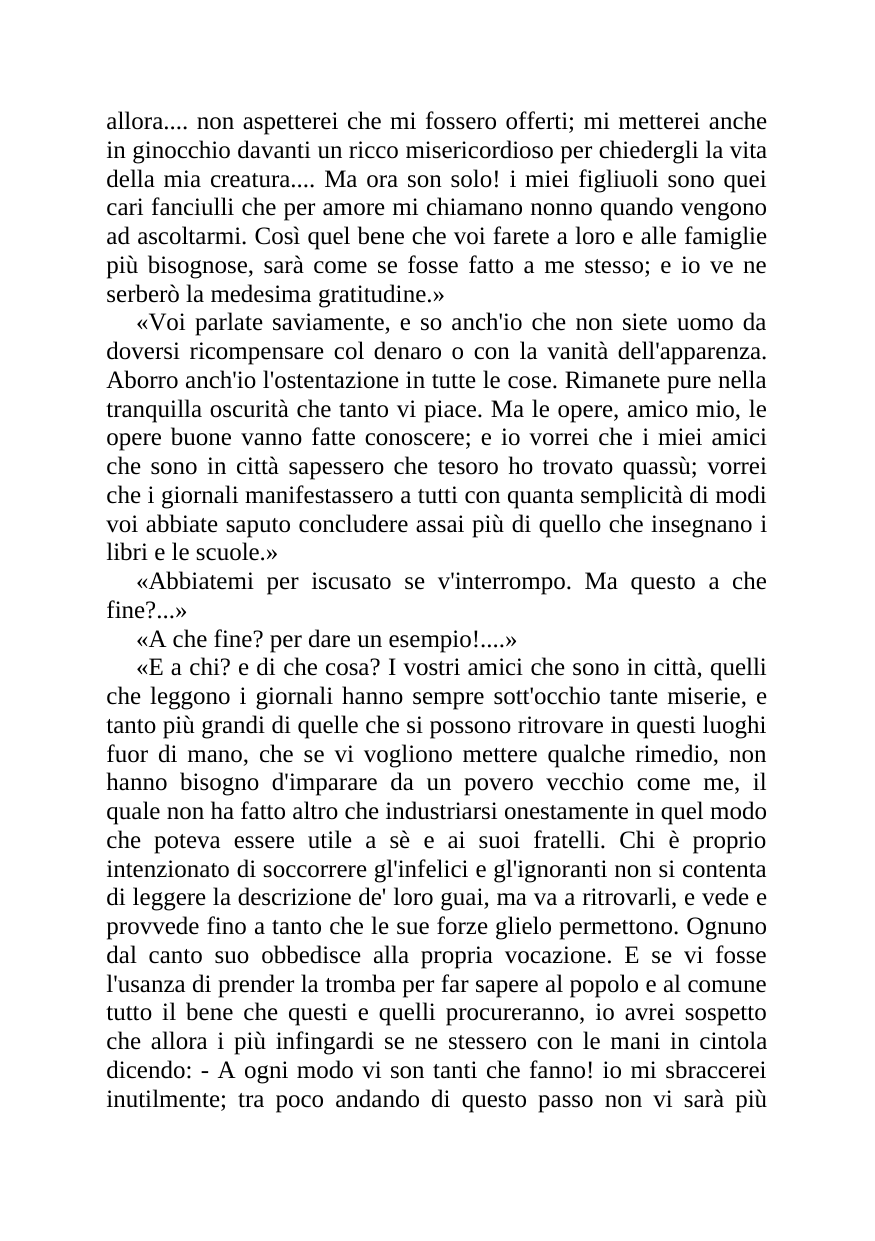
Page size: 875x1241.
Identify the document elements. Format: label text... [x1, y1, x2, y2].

text «Voi parlate saviamente, e so anch'io che non siete uomo da doversi ricompensare col denaro o con la vanità dell'apparenza. Aborro anch'io l'ostentazione in tutte le cose. Rimanete pure nella tranquilla oscurità che tanto vi piace. Ma le opere, amico mio, le opere buone vanno fatte conoscere; e io vorrei che i miei amici che sono in città sapessero che tesoro ho trovato quassù; vorrei che i giornali manifestassero a tutti con quanta semplicità di modi voi abbiate saputo concludere assai più di quello che insegnano i libri e le scuole.» [106, 307, 768, 566]
text «E a chi? e di che cosa? I vostri amici che sono in città, quelli che leggono i giornali hanno sempre sott'occhio tante miserie, e tanto più grandi di quelle che si possono ritrovare in questi luoghi fuor di mano, che se vi vogliono mettere qualche rimedio, non hanno bisogno d'imparare da un povero vecchio come me, il quale non ha fatto altro che industriarsi onestamente in quel modo che poteva essere utile a sè e ai suoi fratelli. Chi è proprio intenzionato di soccorrere gl'infelici e gl'ignoranti non si contenta di leggere la descrizione de' loro guai, ma va a ritrovarli, e vede e provvede fino a tanto che le sue forze glielo permettono. Ognuno dal canto suo obbedisce alla propria vocazione. E se vi fosse l'usanza di prender la tromba per far sapere al popolo e al comune tutto il bene che questi e quelli procureranno, io avrei sospetto che allora i più infingardi se ne stessero con le mani in cintola dicendo: - A ogni modo vi son tanti che fanno! io mi sbraccerei inutilmente; tra poco andando di questo passo non vi sarà più [106, 652, 768, 1112]
text allora.... non aspetterei che mi fossero offerti; mi metterei anche in ginocchio davanti un ricco misericordioso per chiedergli la vita della mia creatura.... Ma ora son solo! i miei figliuoli sono quei cari fanciulli che per amore mi chiamano nonno quando vengono ad ascoltarmi. Così quel bene che voi farete a loro e alle famiglie più bisognose, sarà come se fosse fatto a me stesso; e io ve ne serberò la medesima gratitudine.» [106, 106, 768, 307]
text «A che fine? per dare un esempio!....» [106, 624, 768, 652]
text «Abbiatemi per iscusato se v'interrompo. Ma questo a che fine?...» [106, 566, 768, 624]
